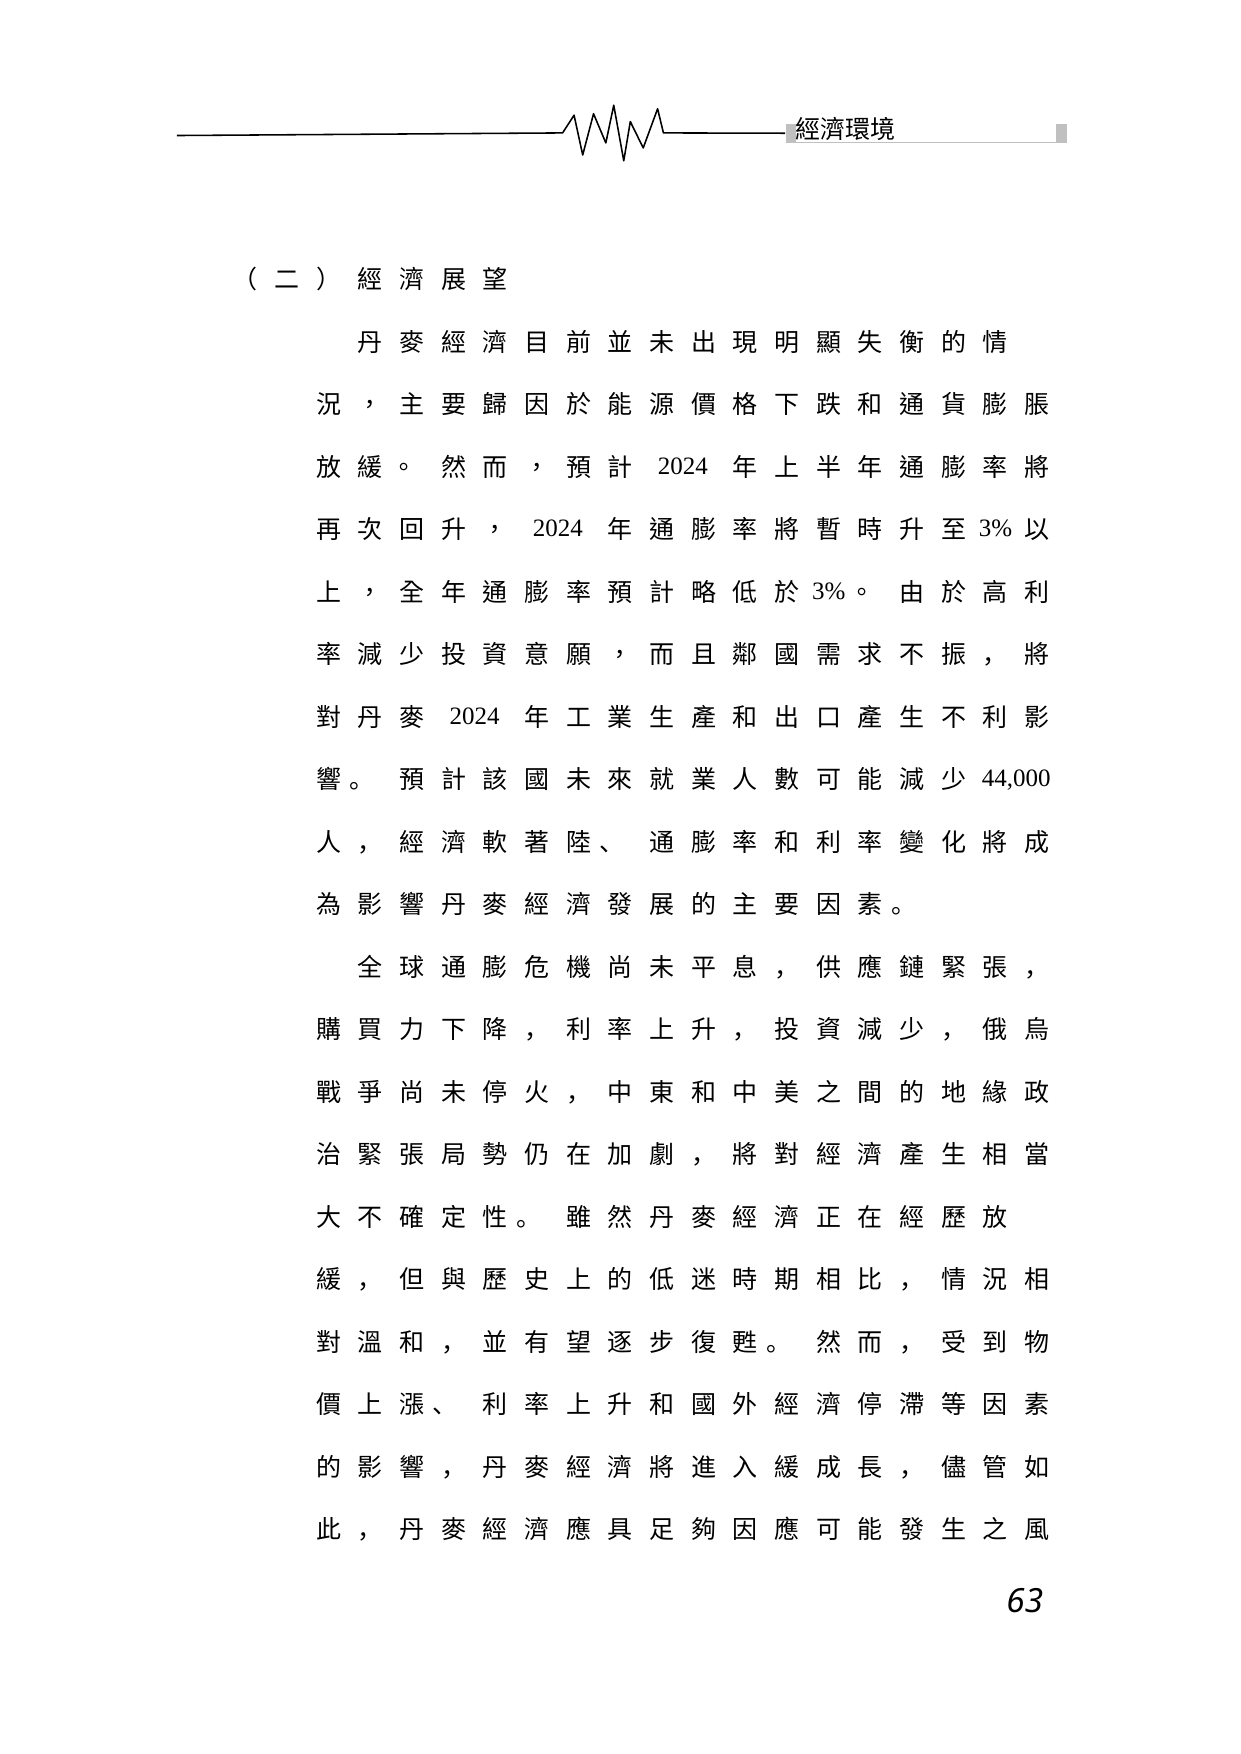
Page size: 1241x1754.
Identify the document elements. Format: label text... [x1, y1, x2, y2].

text 丹麥經濟目前並未出現明顯失衡的情況，主要歸因於能源價格下跌和通貨膨脹放緩。然而，預計2024年上半年通膨率將再次回升，2024年通膨率將暫時升至3%以上，全年通膨率預計略低於3%。由於高利率減少投資意願，而且鄰國需求不振，將對丹麥2024年工業生產和出口產生不利影響。預計該國未來就業人數可能減少44,000人，經濟軟著陸、通膨率和利率變化將成為影響丹麥經濟發展的主要因素。 [281, 299, 1058, 924]
text （二）經濟展望 [207, 236, 1058, 299]
text 全球通膨危機尚未平息，供應鏈緊張，購買力下降，利率上升，投資減少，俄烏戰爭尚未停火，中東和中美之間的地緣政治緊張局勢仍在加劇，將對經濟產生相當大不確定性。雖然丹麥經濟正在經歷放緩，但與歷史上的低迷時期相比，情況相對溫和，並有望逐步復甦。然而，受到物價上漲、利率上升和國外經濟停滯等因素的影響，丹麥經濟將進入緩成長，儘管如此，丹麥經濟應具足夠因應可能發生之風 [281, 924, 1058, 1549]
